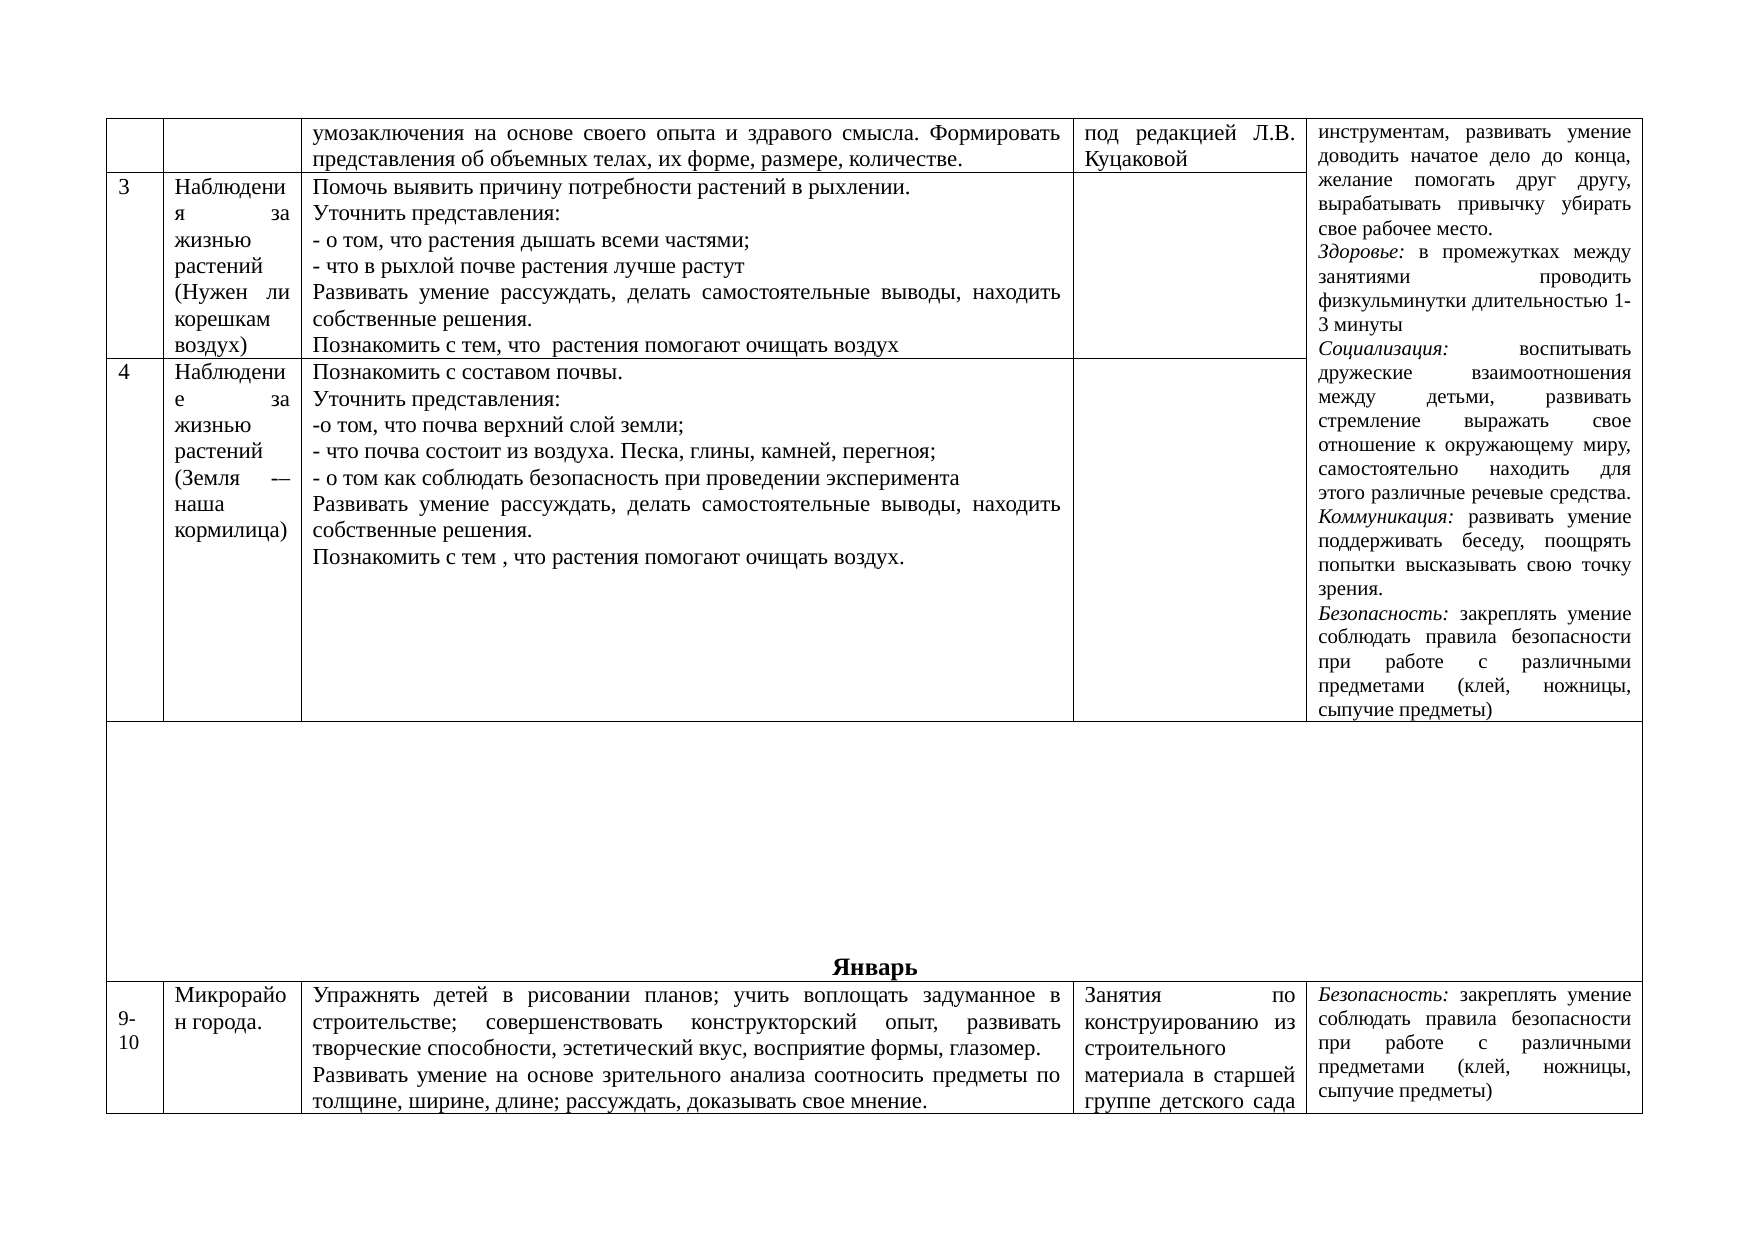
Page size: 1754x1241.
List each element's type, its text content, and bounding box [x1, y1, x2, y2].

table_cell Безопасность: закреплять умение соблюдать правила безопасности при работе с различными предметами (клей, ножницы, сыпучие предметы) [1307, 982, 1642, 1113]
table_cell Наблюдения за жизнью растений (Нужен ли корешкам воздух) [164, 173, 301, 357]
table_cell Микрорайон города. [164, 982, 301, 1113]
table_cell [1074, 173, 1306, 357]
table_cell инструментам, развивать умение доводить начатое дело до конца, желание помогать друг другу, вырабатывать привычку убирать свое рабочее место. Здоровье: в промежутках между занятиями проводить физкульминутки длительностью 1-3 минуты Социализация: воспитывать дружеские взаимоотношения между детьми, развивать стремление выражать свое отношение к окружающему миру, самостоятельно находить для этого различные речевые средства. Коммуникация: развивать умение поддерживать беседу, поощрять попытки высказывать свою точку зрения. Безопасность: закреплять умение соблюдать правила безопасности при работе с различными предметами (клей, ножницы, сыпучие предметы) [1307, 119, 1642, 721]
table_cell под редакцией Л.В. Куцаковой [1074, 119, 1306, 172]
table_cell [1074, 359, 1306, 721]
table_cell Наблюдение за жизнью растений (Земля -–наша кормилица) [164, 359, 301, 721]
table_cell 9-10 [107, 982, 163, 1113]
table_cell Занятия по конструированию из строительного материала в старшей группе детского сада [1074, 982, 1306, 1113]
table_cell Январь [107, 722, 1642, 981]
table_cell 3 [107, 173, 163, 357]
table_cell [164, 119, 301, 172]
table_cell Познакомить с составом почвы. Уточнить представления: -о том, что почва верхний слой земли; - что почва состоит из воздуха. Песка, глины, камней, перегноя; - о том как соблюдать безопасность при проведении эксперимента Развивать умение рассуждать, делать самостоятельные выводы, находить собственные решения. Познакомить с тем , что растения помогают очищать воздух. [302, 359, 1073, 721]
table_cell Помочь выявить причину потребности растений в рыхлении. Уточнить представления: - о том, что растения дышать всеми частями; - что в рыхлой почве растения лучше растут Развивать умение рассуждать, делать самостоятельные выводы, находить собственные решения. Познакомить с тем, что растения помогают очищать воздух [302, 173, 1073, 357]
table_cell умозаключения на основе своего опыта и здравого смысла. Формировать представления об объемных телах, их форме, размере, количестве. [302, 119, 1073, 172]
table_cell [107, 119, 163, 172]
table_cell 4 [107, 359, 163, 721]
table_cell Упражнять детей в рисовании планов; учить воплощать задуманное в строительстве; совершенствовать конструкторский опыт, развивать творческие способности, эстетический вкус, восприятие формы, глазомер. Развивать умение на основе зрительного анализа соотносить предметы по толщине, ширине, длине; рассуждать, доказывать свое мнение. [302, 982, 1073, 1113]
